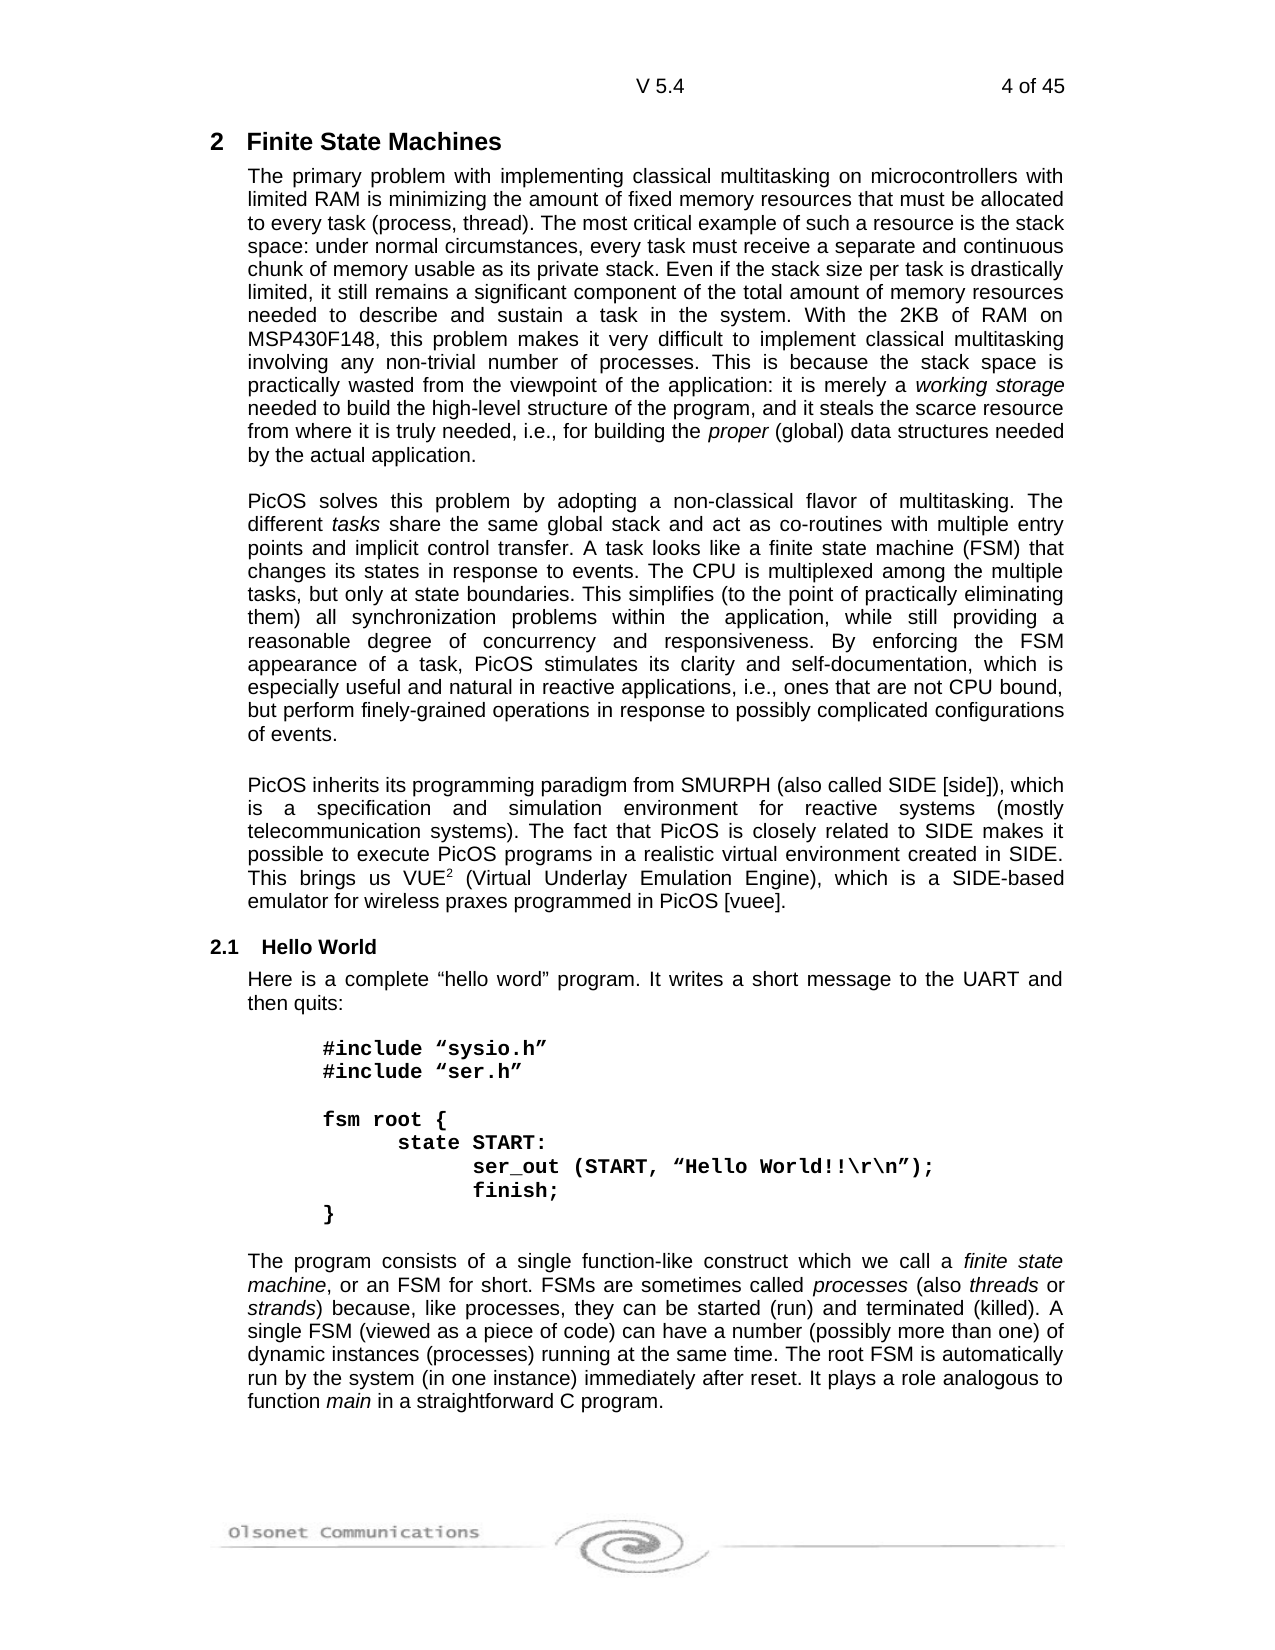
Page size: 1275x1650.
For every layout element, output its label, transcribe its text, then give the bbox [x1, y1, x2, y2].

text The program consists of a single function-like construct which we call a finite state machine, or an FSM for short. FSMs are sometimes called processes (also threads or strands) because, like processes, they can be started (run) and terminated (killed). A single FSM (viewed as a piece of code) can have a number (possibly more than one) of dynamic instances (processes) running at the same time. The root FSM is automatically run by the system (in one instance) immediately after reset. It plays a role analogous to function main in a straightforward C program. [247, 1250, 1065, 1413]
text The primary problem with implementing classical multitasking on microcontrollers with limited RAM is minimizing the amount of fixed memory resources that must be allocated to every task (process, thread). The most critical example of such a resource is the stack space: under normal circumstances, every task must receive a separate and continuous chunk of memory usable as its private stack. Even if the stack size per task is drastically limited, it still remains a significant component of the total amount of memory resources needed to describe and sustain a task in the system. With the 2KB of RAM on MSP430F148, this problem makes it very difficult to implement classical multitasking involving any non-trivial number of processes. This is because the stack space is practically wasted from the viewpoint of the application: it is merely a working storage needed to build the high-level structure of the program, and it steals the scarce resource from where it is truly needed, i.e., for building the proper (global) data structures needed by the actual application. [247, 164, 1065, 467]
text finish; [247, 1179, 1065, 1203]
subtitle Finite State Machines [210, 128, 1065, 156]
text ser_out (START, “Hello World!!\r\n”); [247, 1156, 1065, 1179]
text #include “ser.h” [247, 1061, 1065, 1085]
text PicOS inherits its programming paradigm from SMURPH (also called SIDE [side]), which is a specification and simulation environment for reactive systems (mostly telecommunication systems). The fact that PicOS is closely related to SIDE makes it possible to execute PicOS programs in a realistic virtual environment created in SIDE. This brings us VUE2 (Virtual Underlay Emulation Engine), which is a SIDE-based emulator for wireless praxes programmed in PicOS [vuee]. [247, 773, 1065, 913]
text fsm root { [247, 1109, 1065, 1132]
subtitle Hello World [210, 936, 1065, 959]
text } [247, 1203, 1065, 1227]
text #include “sysio.h” [247, 1038, 1065, 1061]
text Here is a complete “hello word” program. It writes a short message to the UART and then quits: [247, 968, 1065, 1014]
text PicOS solves this problem by adopting a non-classical flavor of multitasking. The different tasks share the same global stack and act as co-routines with multiple entry points and implicit control transfer. A task looks like a finite state machine (FSM) that changes its states in response to events. The CPU is multiplexed among the multiple tasks, but only at state boundaries. This simplifies (to the point of practically eliminating them) all synchronization problems within the application, while still providing a reasonable degree of concurrency and responsiveness. By enforcing the FSM appearance of a task, PicOS stimulates its clarity and self-documentation, which is especially useful and natural in reactive applications, i.e., ones that are not CPU bound, but perform finely-grained operations in response to possibly complicated configurations of events. [247, 490, 1065, 745]
text state START: [247, 1132, 1065, 1156]
picture [210, 1504, 1065, 1596]
